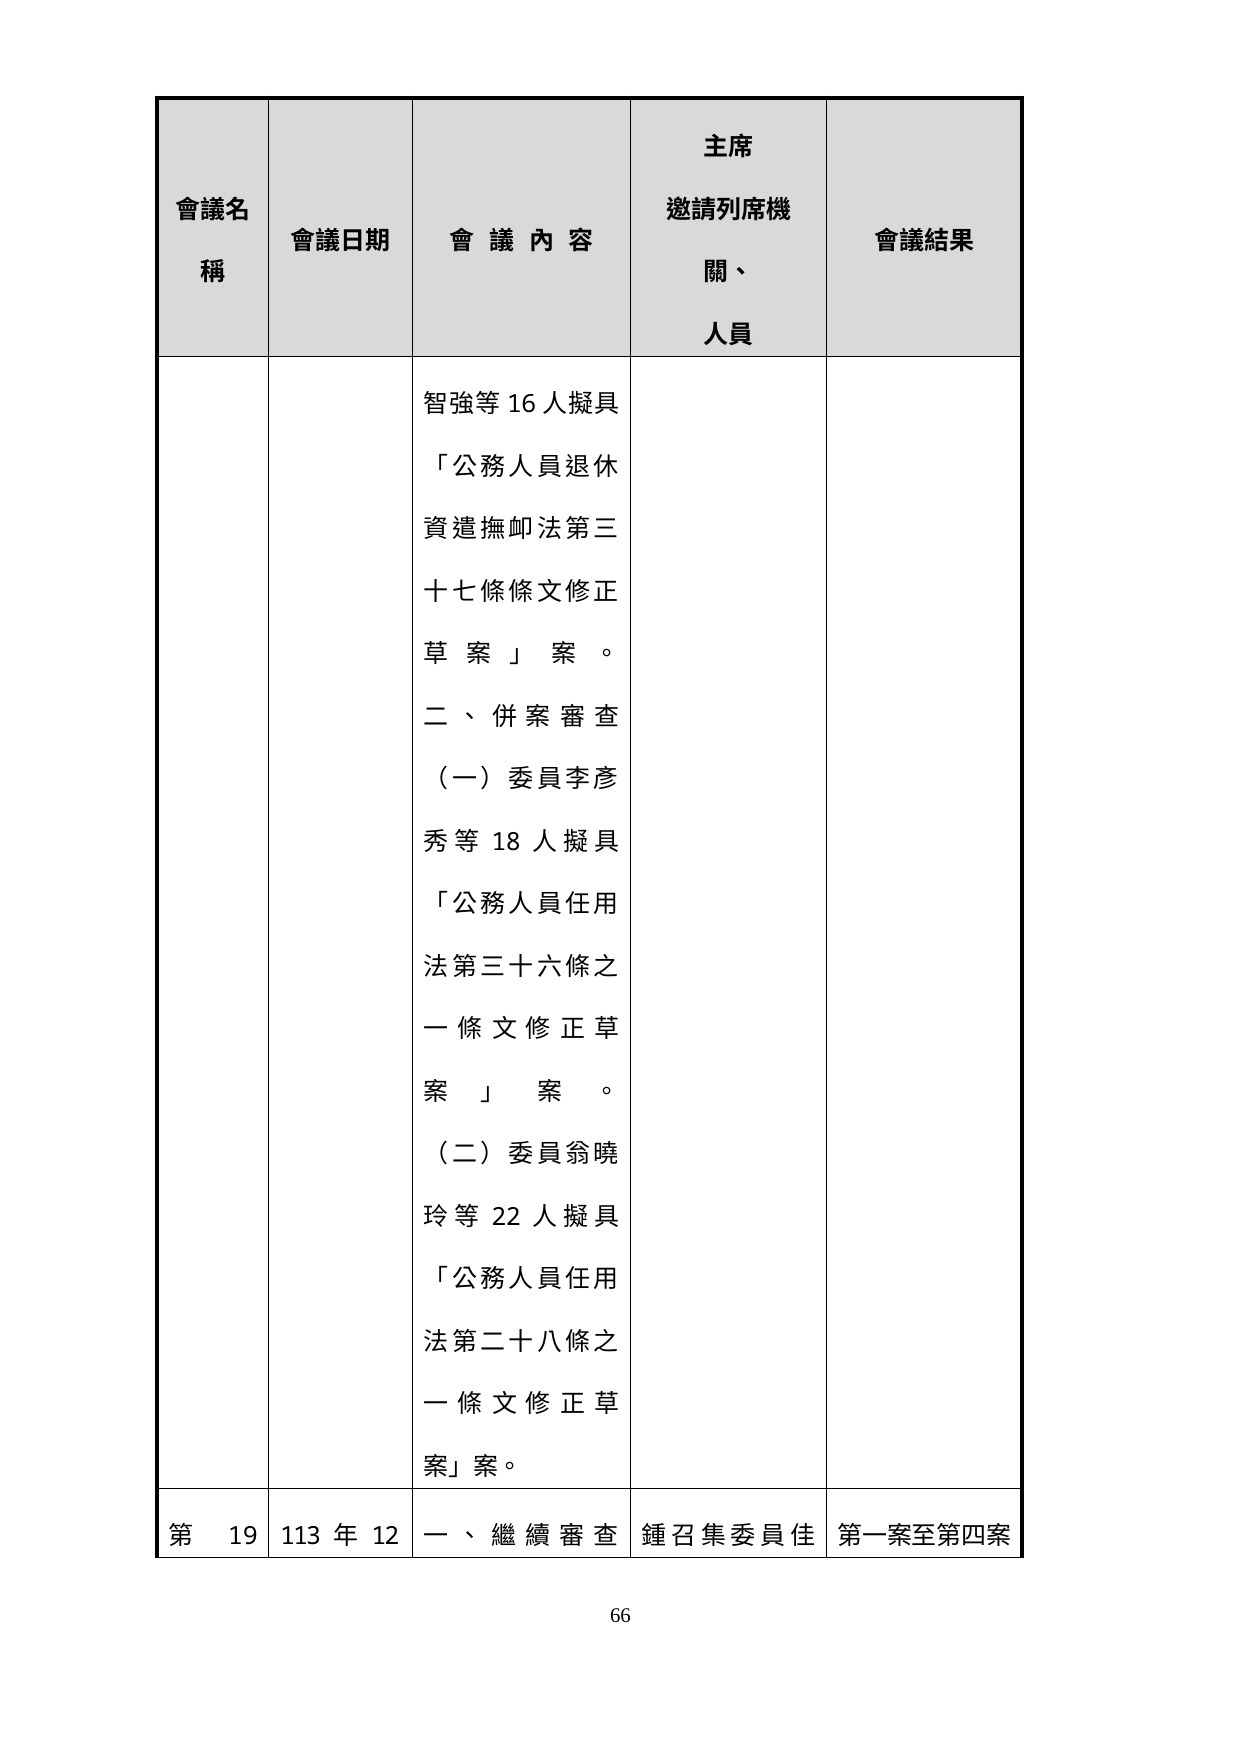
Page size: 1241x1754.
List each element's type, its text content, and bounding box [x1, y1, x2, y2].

table_header 會議名稱 [159, 100, 268, 356]
table_cell 鍾召集委員佳 [631, 1489, 826, 1557]
table_cell [159, 357, 268, 1488]
table_cell 一、繼續審查 [413, 1489, 630, 1557]
table_cell 113年12 [269, 1489, 412, 1557]
table_cell 第19 [159, 1489, 268, 1557]
table_cell [269, 357, 412, 1488]
table_header 會議日期 [269, 100, 412, 356]
table_header 會議內容 [413, 100, 630, 356]
table_cell 智強等16人擬具「公務人員退休資遣撫卹法第三十七條條文修正草案」案。 二、併案審查 （一）委員李彥秀等18人擬具「公務人員任用法第三十六條之一條文修正草案」案。 （二）委員翁曉玲等22人擬具「公務人員任用法第二十八條之一條文修正草案」案。 [413, 357, 630, 1488]
table_cell 第一案至第四案 [827, 1489, 1020, 1557]
table_cell [631, 357, 826, 1488]
table_header 會議結果 [827, 100, 1020, 356]
table_cell [827, 357, 1020, 1488]
table_header 主席 邀請列席機關、 人員 [631, 100, 826, 356]
